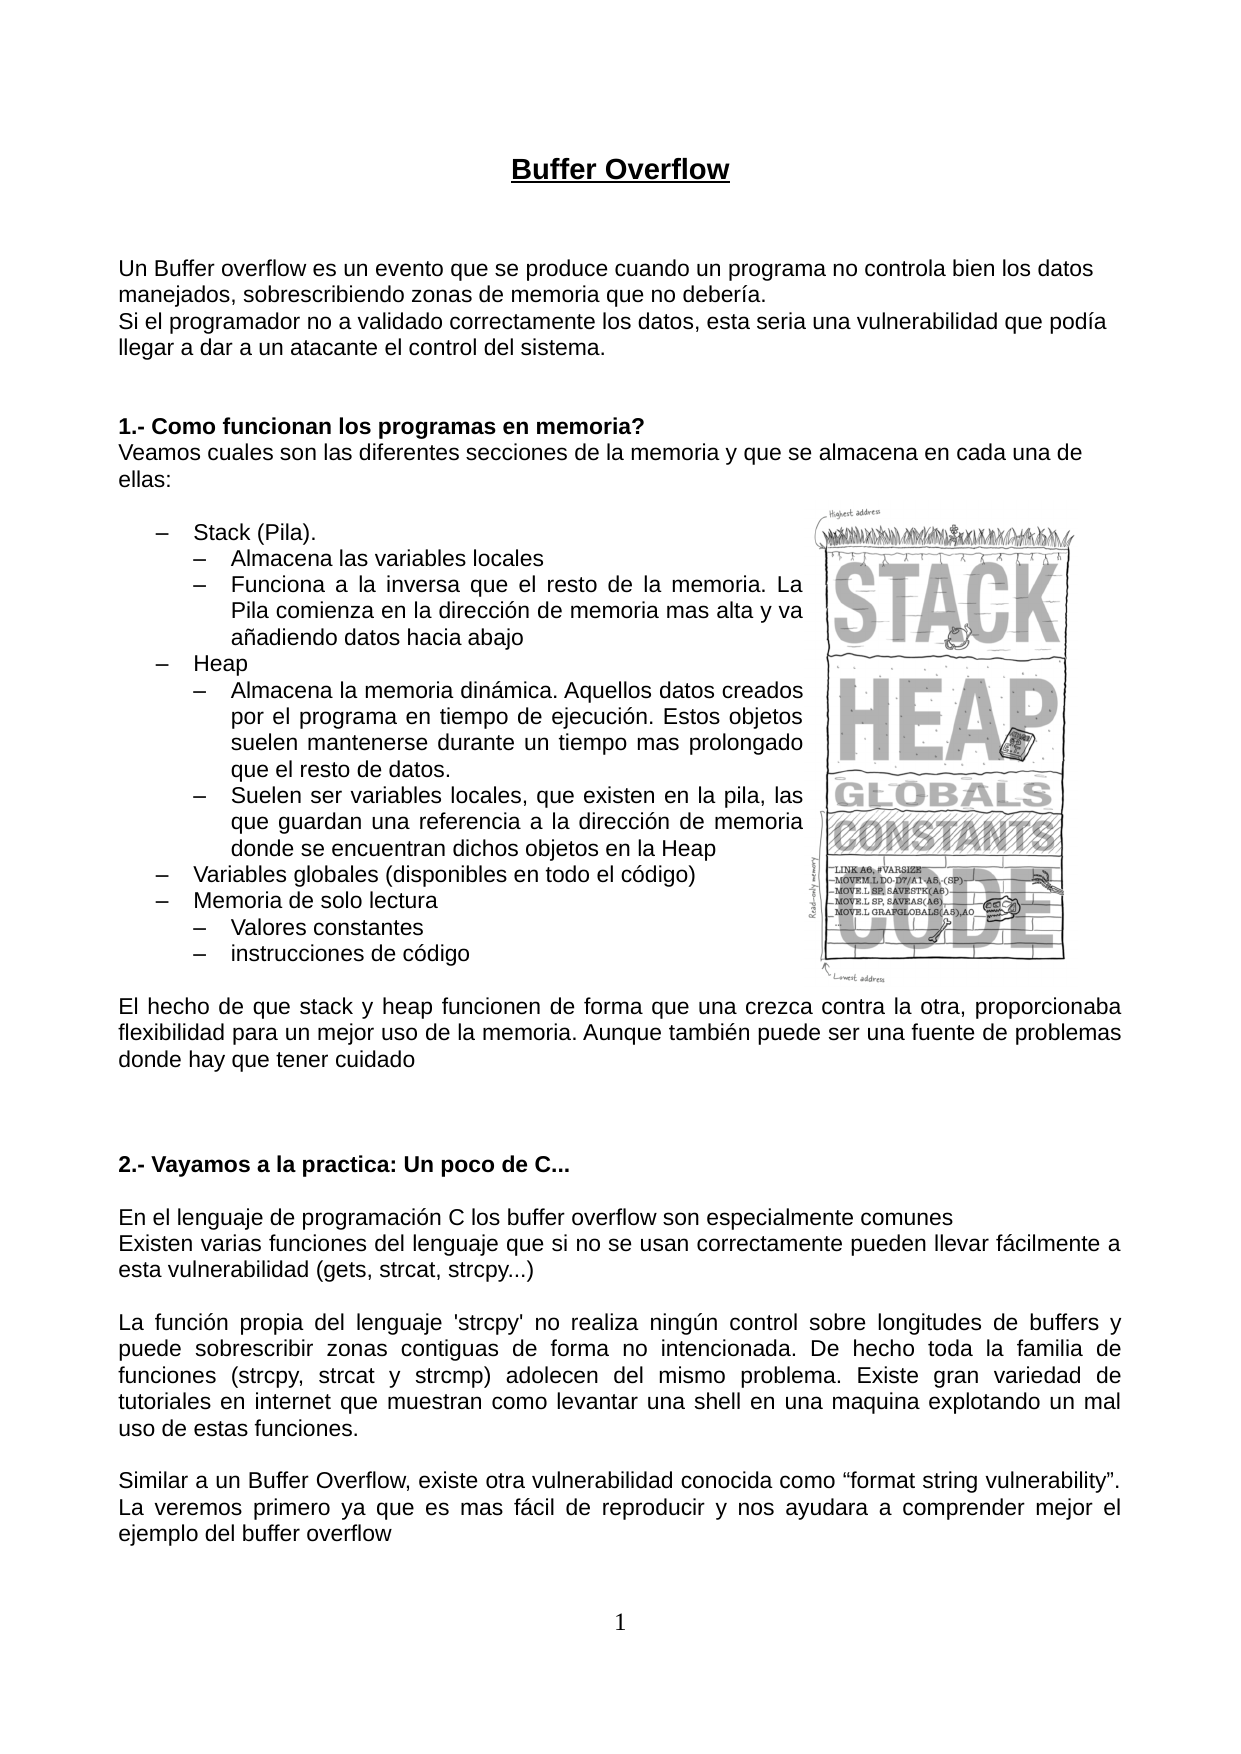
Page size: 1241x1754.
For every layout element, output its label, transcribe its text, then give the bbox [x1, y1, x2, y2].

list [1079, 914, 1122, 940]
list [1079, 887, 1122, 914]
list [1079, 677, 1122, 782]
text Veamos cuales son las diferentes secciones de la memoria y que se almacena en cada una de ellas: [118, 439, 1122, 492]
list Almacena la memoria dinámica. Aquellos datos creados por el programa en tiempo de ejecución. Estos objetos suelen mantenerse durante un tiempo mas prolongado que el resto de datos. [193, 677, 803, 782]
list instrucciones de código [193, 940, 803, 966]
text Si el programador no a validado correctamente los datos, esta seria una vulnerabilidad que podía llegar a dar a un atacante el control del sistema. [118, 308, 1122, 360]
text 2.- Vayamos a la practica: Un poco de C... [118, 1151, 1122, 1177]
text Existen varias funciones del lenguaje que si no se usan correctamente pueden llevar fácilmente a esta vulnerabilidad (gets, strcat, strcpy...) [118, 1230, 1122, 1283]
list [1079, 650, 1122, 677]
list [1079, 861, 1122, 887]
text Buffer Overflow [118, 152, 1122, 185]
list [1079, 571, 1122, 650]
list [1079, 940, 1122, 966]
text Un Buffer overflow es un evento que se produce cuando un programa no controla bien los datos manejados, sobrescribiendo zonas de memoria que no debería. [118, 255, 1122, 308]
text 1.- Como funcionan los programas en memoria? [118, 413, 1122, 439]
list Funciona a la inversa que el resto de la memoria. La Pila comienza en la dirección de memoria mas alta y va añadiendo datos hacia abajo [193, 571, 803, 650]
list Almacena las variables locales [193, 545, 803, 571]
list Memoria de solo lectura [156, 887, 803, 914]
picture [803, 500, 1079, 987]
list [1079, 782, 1122, 861]
text El hecho de que stack y heap funcionen de forma que una crezca contra la otra, proporcionaba flexibilidad para un mejor uso de la memoria. Aunque también puede ser una fuente de problemas donde hay que tener cuidado [118, 993, 1122, 1072]
text Similar a un Buffer Overflow, existe otra vulnerabilidad conocida como “format string vulnerability”. La veremos primero ya que es mas fácil de reproducir y nos ayudara a comprender mejor el ejemplo del buffer overflow [118, 1467, 1122, 1546]
list Stack (Pila). [156, 518, 803, 545]
list [1079, 518, 1122, 545]
list Heap [156, 650, 803, 677]
list Variables globales (disponibles en todo el código) [156, 861, 803, 887]
text La función propia del lenguaje 'strcpy' no realiza ningún control sobre longitudes de buffers y puede sobrescribir zonas contiguas de forma no intencionada. De hecho toda la familia de funciones (strcpy, strcat y strcmp) adolecen del mismo problema. Existe gran variedad de tutoriales en internet que muestran como levantar una shell en una maquina explotando un mal uso de estas funciones. [118, 1309, 1122, 1441]
list Suelen ser variables locales, que existen en la pila, las que guardan una referencia a la dirección de memoria donde se encuentran dichos objetos en la Heap [193, 782, 803, 861]
list Valores constantes [193, 914, 803, 940]
list [1079, 545, 1122, 571]
text En el lenguaje de programación C los buffer overflow son especialmente comunes [118, 1204, 1122, 1230]
